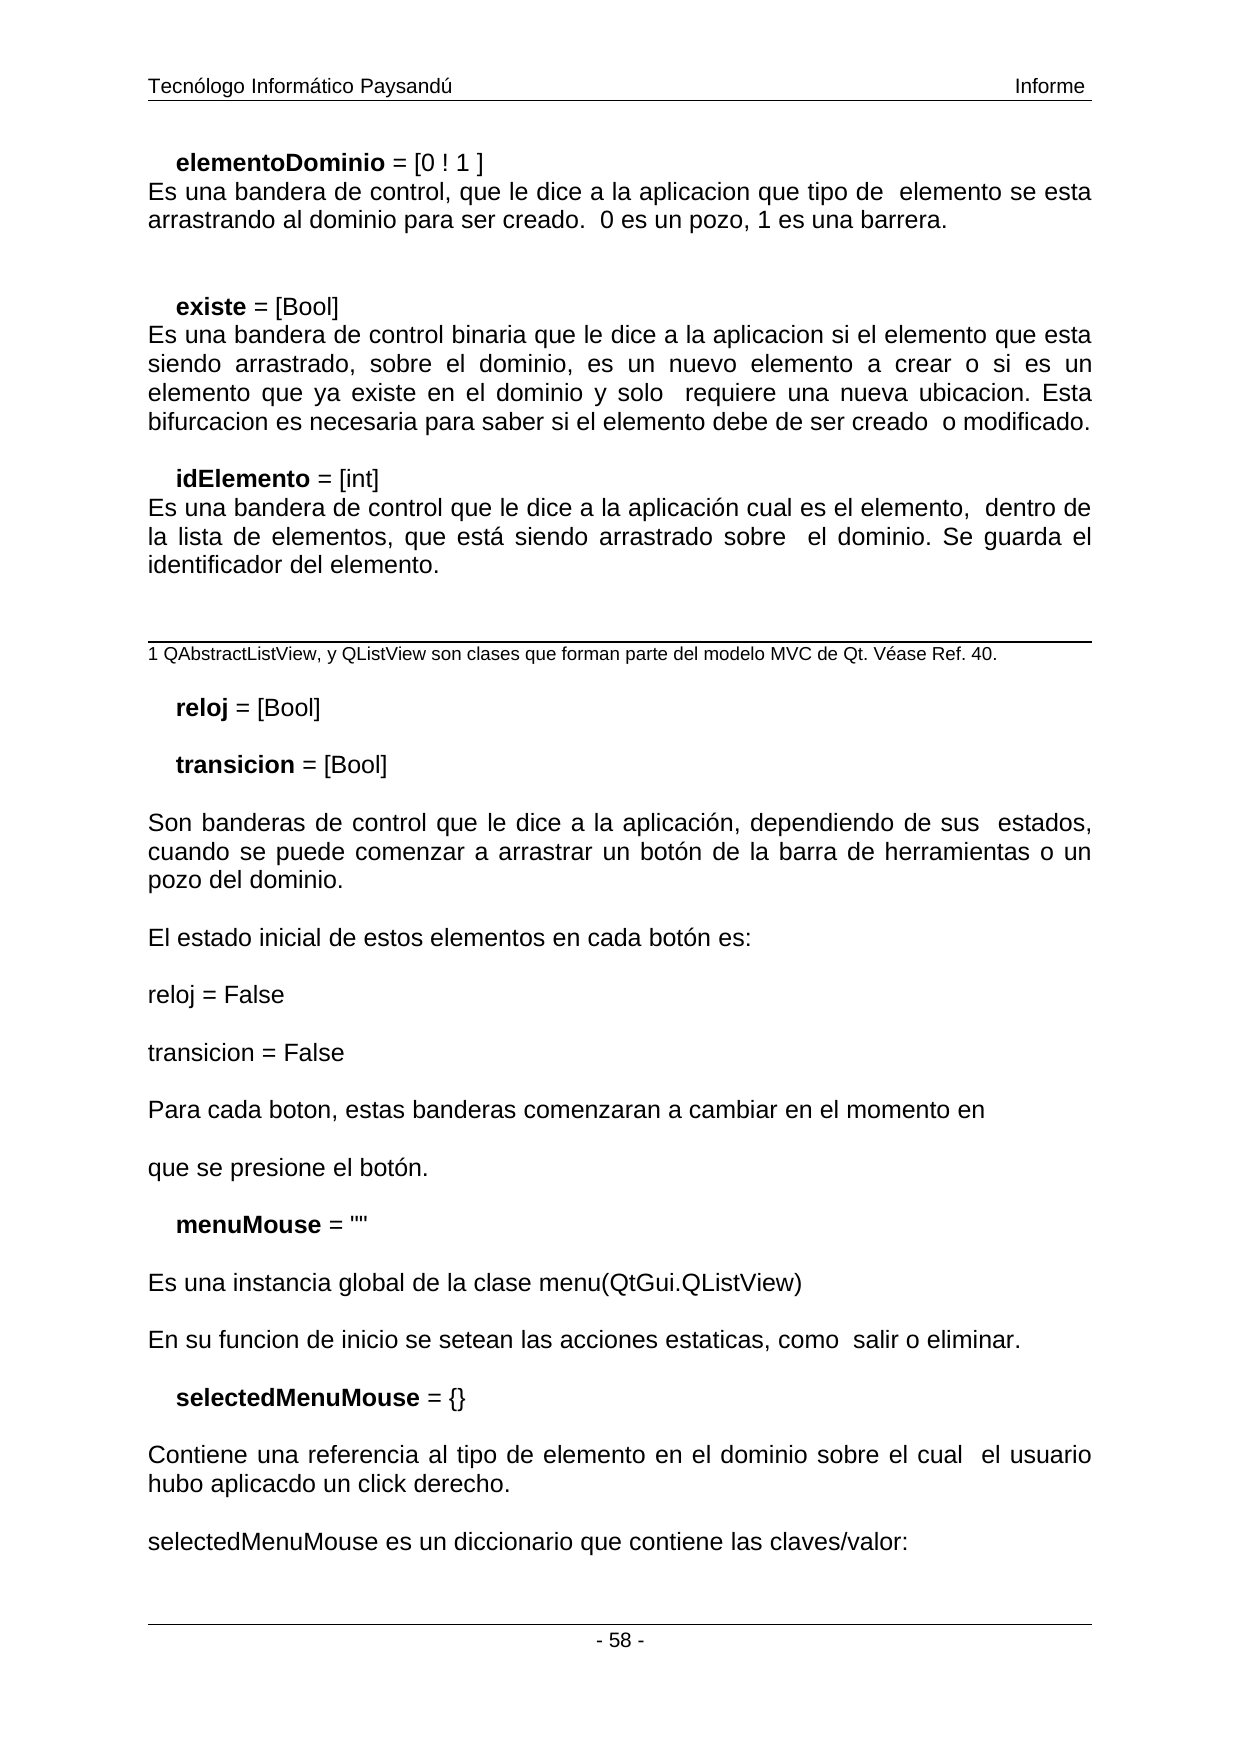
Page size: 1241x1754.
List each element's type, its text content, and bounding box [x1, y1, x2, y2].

text transicion = False [148, 1038, 1092, 1067]
text selectedMenuMouse = {} [148, 1383, 1092, 1412]
text existe = [Bool] [148, 291, 1092, 320]
text que se presione el botón. [148, 1153, 1092, 1182]
text En su funcion de inicio se setean las acciones estaticas, como salir o eliminar. [148, 1326, 1092, 1354]
text elementoDominio = [0 ! 1 ] [148, 148, 1092, 176]
text selectedMenuMouse es un diccionario que contiene las claves/valor: [148, 1527, 1092, 1556]
text 1 QAbstractListView, y QListView son clases que forman parte del modelo MVC de Qt. Véase Ref. 40. [148, 643, 1092, 664]
text reloj = [Bool] [148, 693, 1092, 722]
text Es una bandera de control binaria que le dice a la aplicacion si el elemento que esta siendo arrastrado, sobre el dominio, es un nuevo elemento a crear o si es un elemento que ya existe en el dominio y solo requiere una nueva ubicacion. Esta bifurcacion es necesaria para saber si el elemento debe de ser creado o modificado. [148, 320, 1092, 435]
text transicion = [Bool] [148, 751, 1092, 779]
text reloj = False [148, 981, 1092, 1009]
text Es una bandera de control que le dice a la aplicación cual es el elemento, dentro de la lista de elementos, que está siendo arrastrado sobre el dominio. Se guarda el identificador del elemento. [148, 493, 1092, 579]
text El estado inicial de estos elementos en cada botón es: [148, 923, 1092, 952]
text Es una instancia global de la clase menu(QtGui.QListView) [148, 1268, 1092, 1297]
text Contiene una referencia al tipo de elemento en el dominio sobre el cual el usuario hubo aplicacdo un click derecho. [148, 1441, 1092, 1498]
text idElemento = [int] [148, 464, 1092, 493]
text Para cada boton, estas banderas comenzaran a cambiar en el momento en [148, 1096, 1092, 1124]
text Es una bandera de control, que le dice a la aplicacion que tipo de elemento se esta arrastrando al dominio para ser creado. 0 es un pozo, 1 es una barrera. [148, 176, 1092, 234]
text menuMouse = "" [148, 1211, 1092, 1239]
text Son banderas de control que le dice a la aplicación, dependiendo de sus estados, cuando se puede comenzar a arrastrar un botón de la barra de herramientas o un pozo del dominio. [148, 808, 1092, 894]
